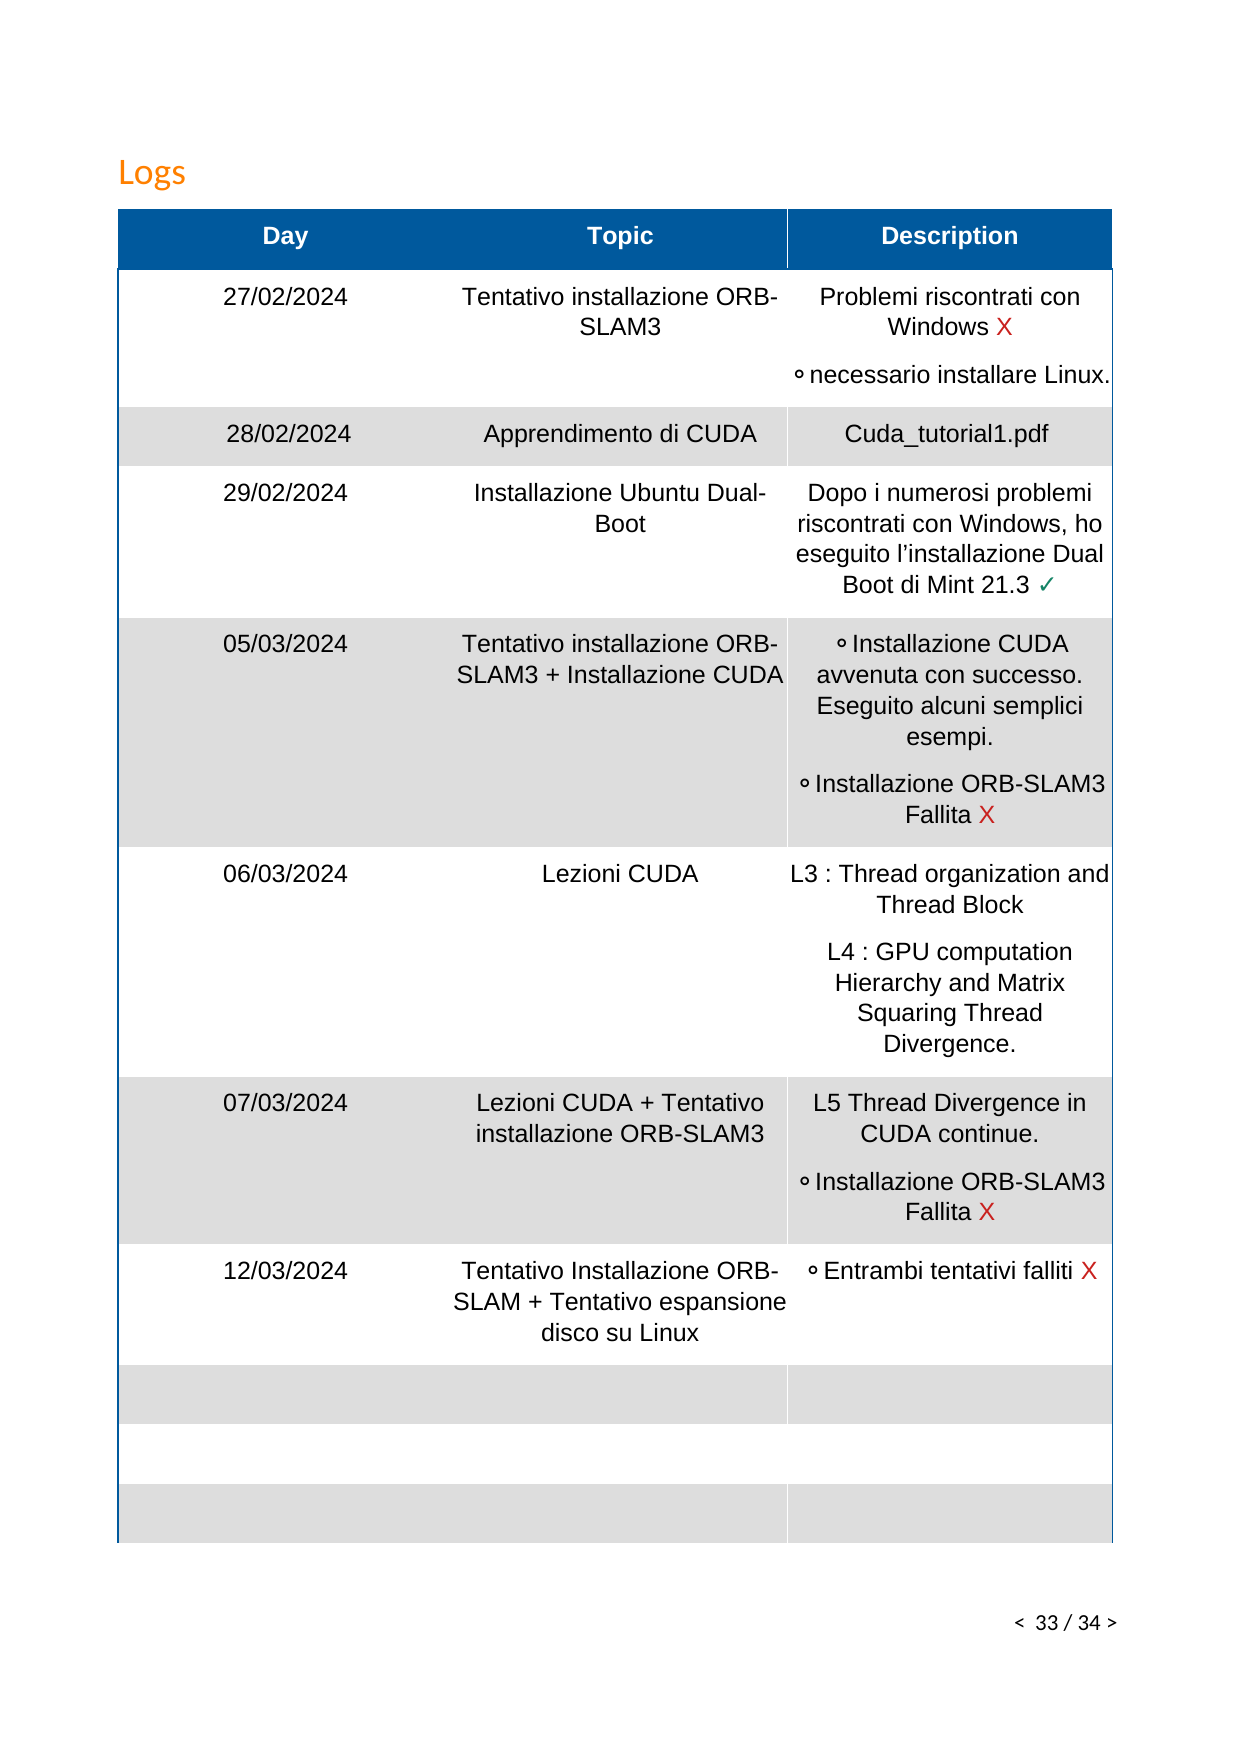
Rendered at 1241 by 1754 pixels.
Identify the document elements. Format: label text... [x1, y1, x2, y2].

table_cell 07/03/2024 [119, 1077, 453, 1244]
table_cell Installazione Ubuntu Dual-Boot [453, 466, 787, 618]
table_cell ⚬Installazione CUDA avvenuta con successo. Eseguito alcuni semplici esempi. ⚬Installazione ORB-SLAM3 Fallita X [788, 618, 1112, 847]
table_cell Lezioni CUDA [453, 847, 787, 1077]
table_cell Problemi riscontrati con Windows X ⚬necessario installare Linux. [788, 270, 1112, 407]
table_cell [453, 1484, 787, 1543]
table_cell [119, 1365, 453, 1424]
table_cell Tentativo installazione ORB-SLAM3 + Installazione CUDA [453, 618, 787, 847]
table_cell 06/03/2024 [119, 847, 453, 1077]
table_cell 05/03/2024 [119, 618, 453, 847]
table_cell L3 : Thread organization and Thread Block L4 : GPU computation Hierarchy and Matrix Squaring Thread Divergence. [788, 847, 1112, 1077]
table_cell [788, 1484, 1112, 1543]
table_cell 29/02/2024 [119, 466, 453, 618]
table_cell Tentativo Installazione ORB-SLAM + Tentativo espansione disco su Linux [453, 1245, 787, 1365]
table_cell [119, 1484, 453, 1543]
table_cell L5 Thread Divergence in CUDA continue. ⚬Installazione ORB-SLAM3 Fallita X [788, 1077, 1112, 1244]
table_cell Apprendimento di CUDA [453, 407, 787, 466]
table_cell Cuda_tutorial1.pdf [788, 407, 1112, 466]
table_header Description [788, 209, 1112, 268]
table_cell [788, 1365, 1112, 1424]
table_cell 12/03/2024 [119, 1245, 453, 1365]
table_cell [788, 1424, 1112, 1483]
table_cell 28/02/2024 [119, 407, 453, 466]
table_cell [453, 1424, 787, 1483]
table_cell Lezioni CUDA + Tentativo installazione ORB-SLAM3 [453, 1077, 787, 1244]
table_cell 27/02/2024 [119, 270, 453, 407]
table_cell [119, 1424, 453, 1483]
table_cell Tentativo installazione ORB-SLAM3 [453, 270, 787, 407]
table_header Day [118, 209, 453, 268]
table_cell [453, 1365, 787, 1424]
table_cell Dopo i numerosi problemi riscontrati con Windows, ho eseguito l’installazione Dual Boot di Mint 21.3 ✓ [788, 466, 1112, 618]
table_cell ⚬Entrambi tentativi falliti X [788, 1245, 1112, 1365]
subtitle Logs [118, 148, 1122, 193]
table_header Topic [453, 209, 787, 268]
